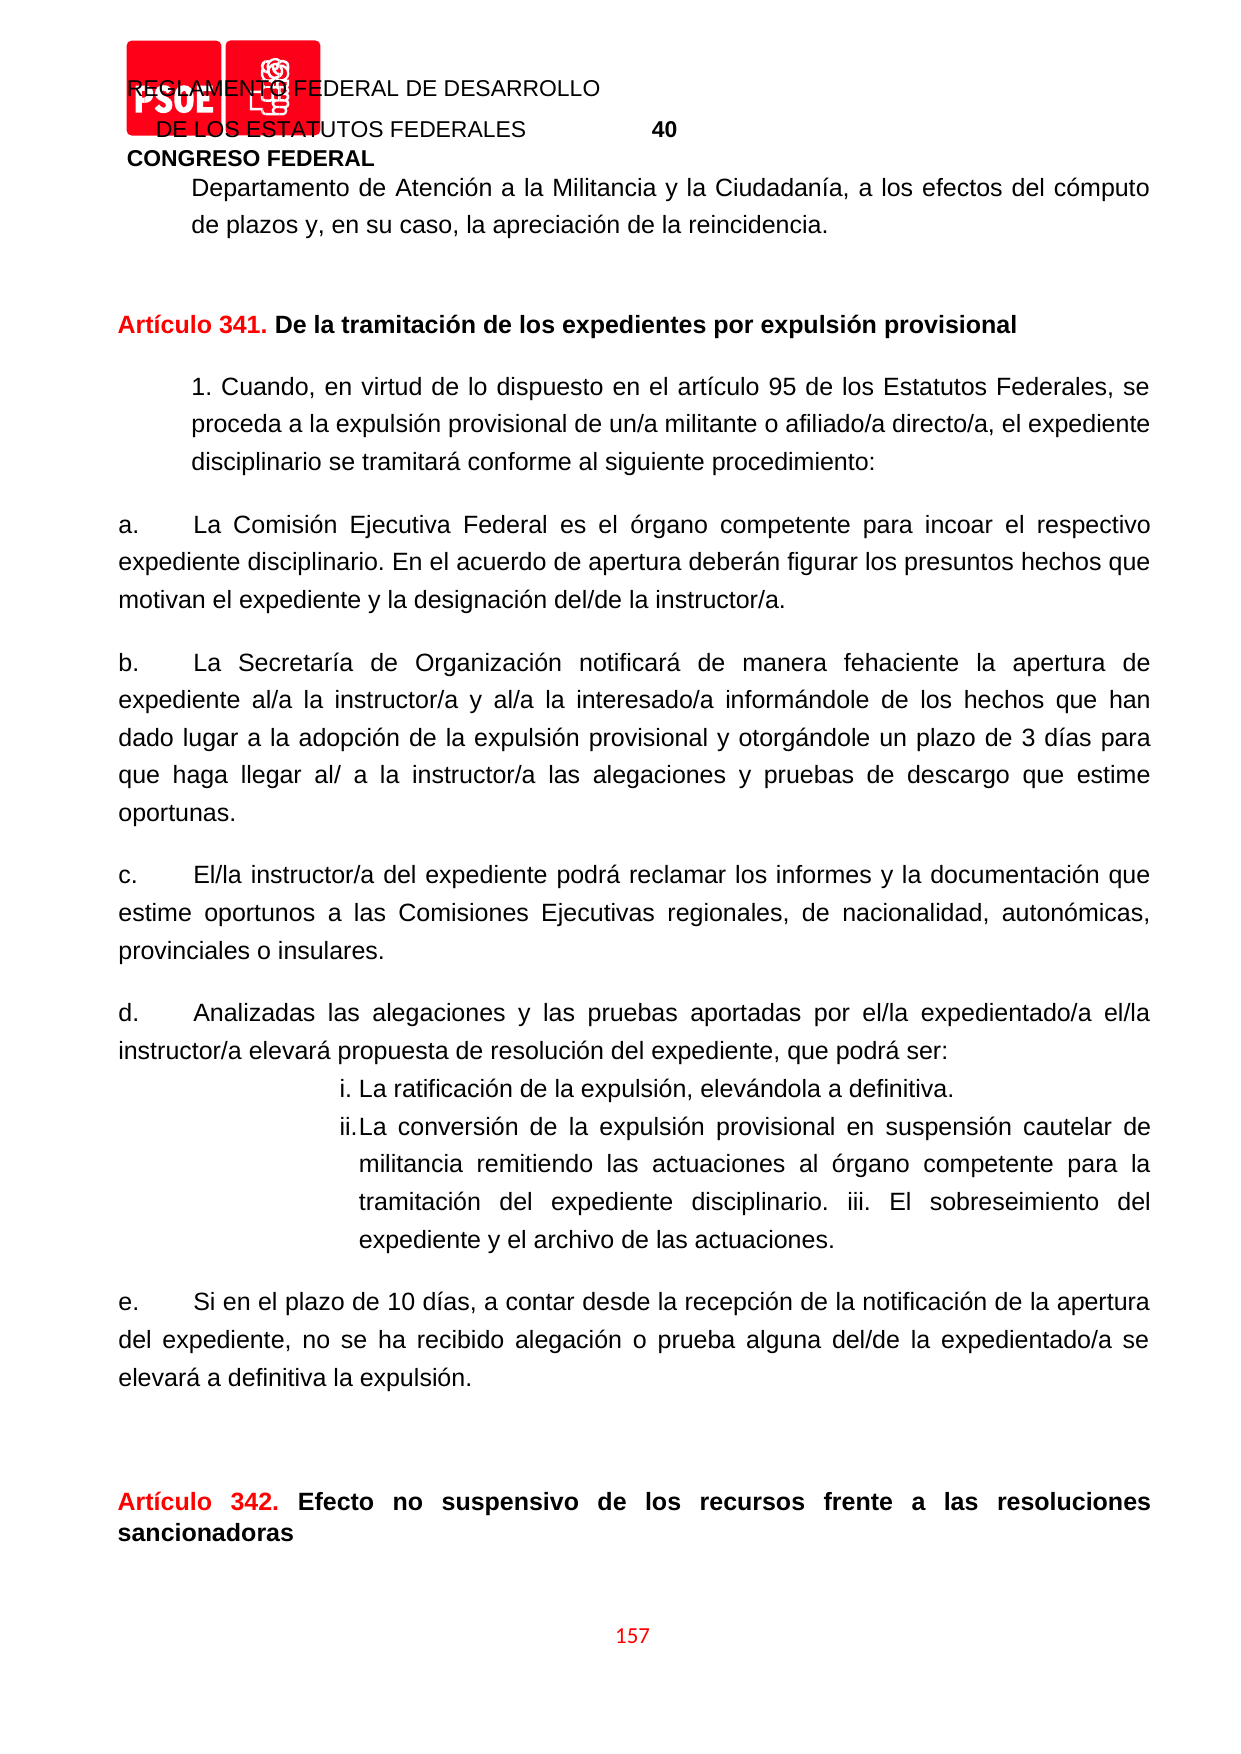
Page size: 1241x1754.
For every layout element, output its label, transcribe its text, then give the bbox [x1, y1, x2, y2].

text 1. Cuando, en virtud de lo dispuesto en el artículo 95 de los Estatutos Federales, se proceda a la expulsión provisional de un/a militante o afiliado/a directo/a, el expediente disciplinario se tramitará conforme al siguiente procedimiento: [191, 372, 1152, 476]
list Analizadas las alegaciones y las pruebas aportadas por el/la expedientado/a el/la instructor/a elevará propuesta de resolución del expediente, que podrá ser: [118, 998, 1152, 1065]
list La conversión de la expulsión provisional en suspensión cautelar de militancia remitiendo las actuaciones al órgano competente para la tramitación del expediente disciplinario. iii. El sobreseimiento del expediente y el archivo de las actuaciones. [339, 1112, 1152, 1253]
list La Secretaría de Organización notificará de manera fehaciente la apertura de expediente al/a la instructor/a y al/a la interesado/a informándole de los hechos que han dado lugar a la adopción de la expulsión provisional y otorgándole un plazo de 3 días para que haga llegar al/ a la instructor/a las alegaciones y pruebas de descargo que estime oportunas. [118, 647, 1152, 827]
list El/la instructor/a del expediente podrá reclamar los informes y la documentación que estime oportunos a las Comisiones Ejecutivas regionales, de nacionalidad, autonómicas, provinciales o insulares. [118, 861, 1152, 964]
text Departamento de Atención a la Militancia y la Ciudadanía, a los efectos del cómputo de plazos y, en su caso, la apreciación de la reincidencia. [191, 173, 1152, 239]
text Artículo 342. Efecto no suspensivo de los recursos frente a las resoluciones sancionadoras [117, 1487, 1152, 1547]
text Artículo 341. De la tramitación de los expedientes por expulsión provisional [117, 310, 1152, 339]
list Si en el plazo de 10 días, a contar desde la recepción de la notificación de la apertura del expediente, no se ha recibido alegación o prueba alguna del/de la expedientado/a se elevará a definitiva la expulsión. [118, 1287, 1152, 1391]
list La ratificación de la expulsión, elevándola a definitiva. [339, 1073, 1152, 1102]
list La Comisión Ejecutiva Federal es el órgano competente para incoar el respectivo expediente disciplinario. En el acuerdo de apertura deberán figurar los presuntos hechos que motivan el expediente y la designación del/de la instructor/a. [118, 510, 1152, 614]
